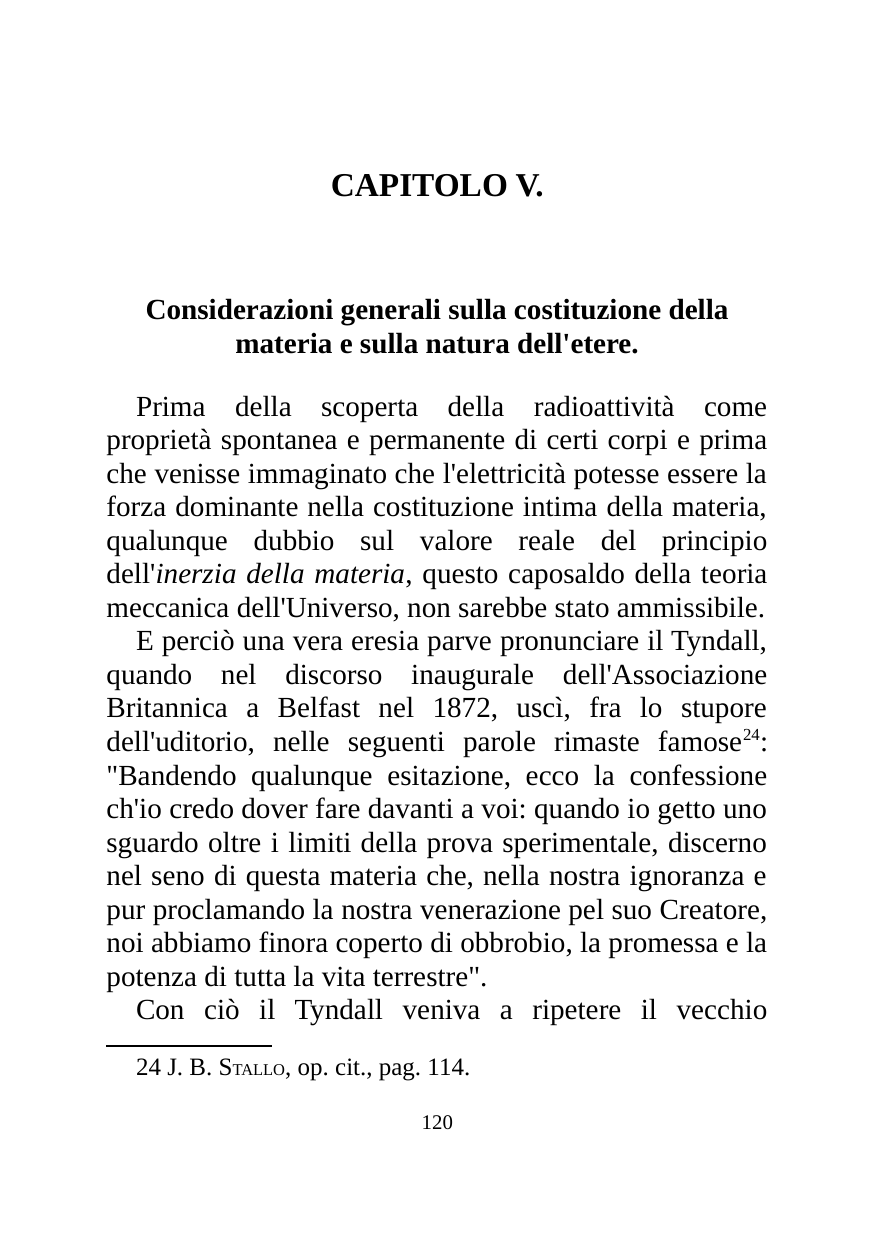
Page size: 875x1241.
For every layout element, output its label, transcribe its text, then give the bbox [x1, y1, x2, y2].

text E perciò una vera eresia parve pronunciare il Tyndall, quando nel discorso inaugurale dell'Associazione Britannica a Belfast nel 1872, uscì, fra lo stupore dell'uditorio, nelle seguenti parole rimaste famose: "Bandendo qualunque esitazione, ecco la confessione ch'io credo dover fare davanti a voi: quando io getto uno sguardo oltre i limiti della prova sperimentale, discerno nel seno di questa materia che, nella nostra ignoranza e pur proclamando la nostra venerazione pel suo Creatore, noi abbiamo finora coperto di obbrobio, la promessa e la potenza di tutta la vita terrestre". [106, 623, 768, 992]
text J. B. Stallo, op. cit., pag. 114. [106, 1052, 768, 1080]
text Prima della scoperta della radioattività come proprietà spontanea e permanente di certi corpi e prima che venisse immaginato che l'elettricità potesse essere la forza dominante nella costituzione intima della materia, qualunque dubbio sul valore reale del principio dell'inerzia della materia, questo caposaldo della teoria meccanica dell'Universo, non sarebbe stato ammissibile. [106, 389, 768, 623]
text Con ciò il Tyndall veniva a ripetere il vecchio [106, 992, 768, 1026]
subtitle CAPITOLO V. [106, 165, 768, 204]
subtitle Considerazioni generali sulla costituzione della materia e sulla natura dell'etere. [106, 292, 768, 359]
